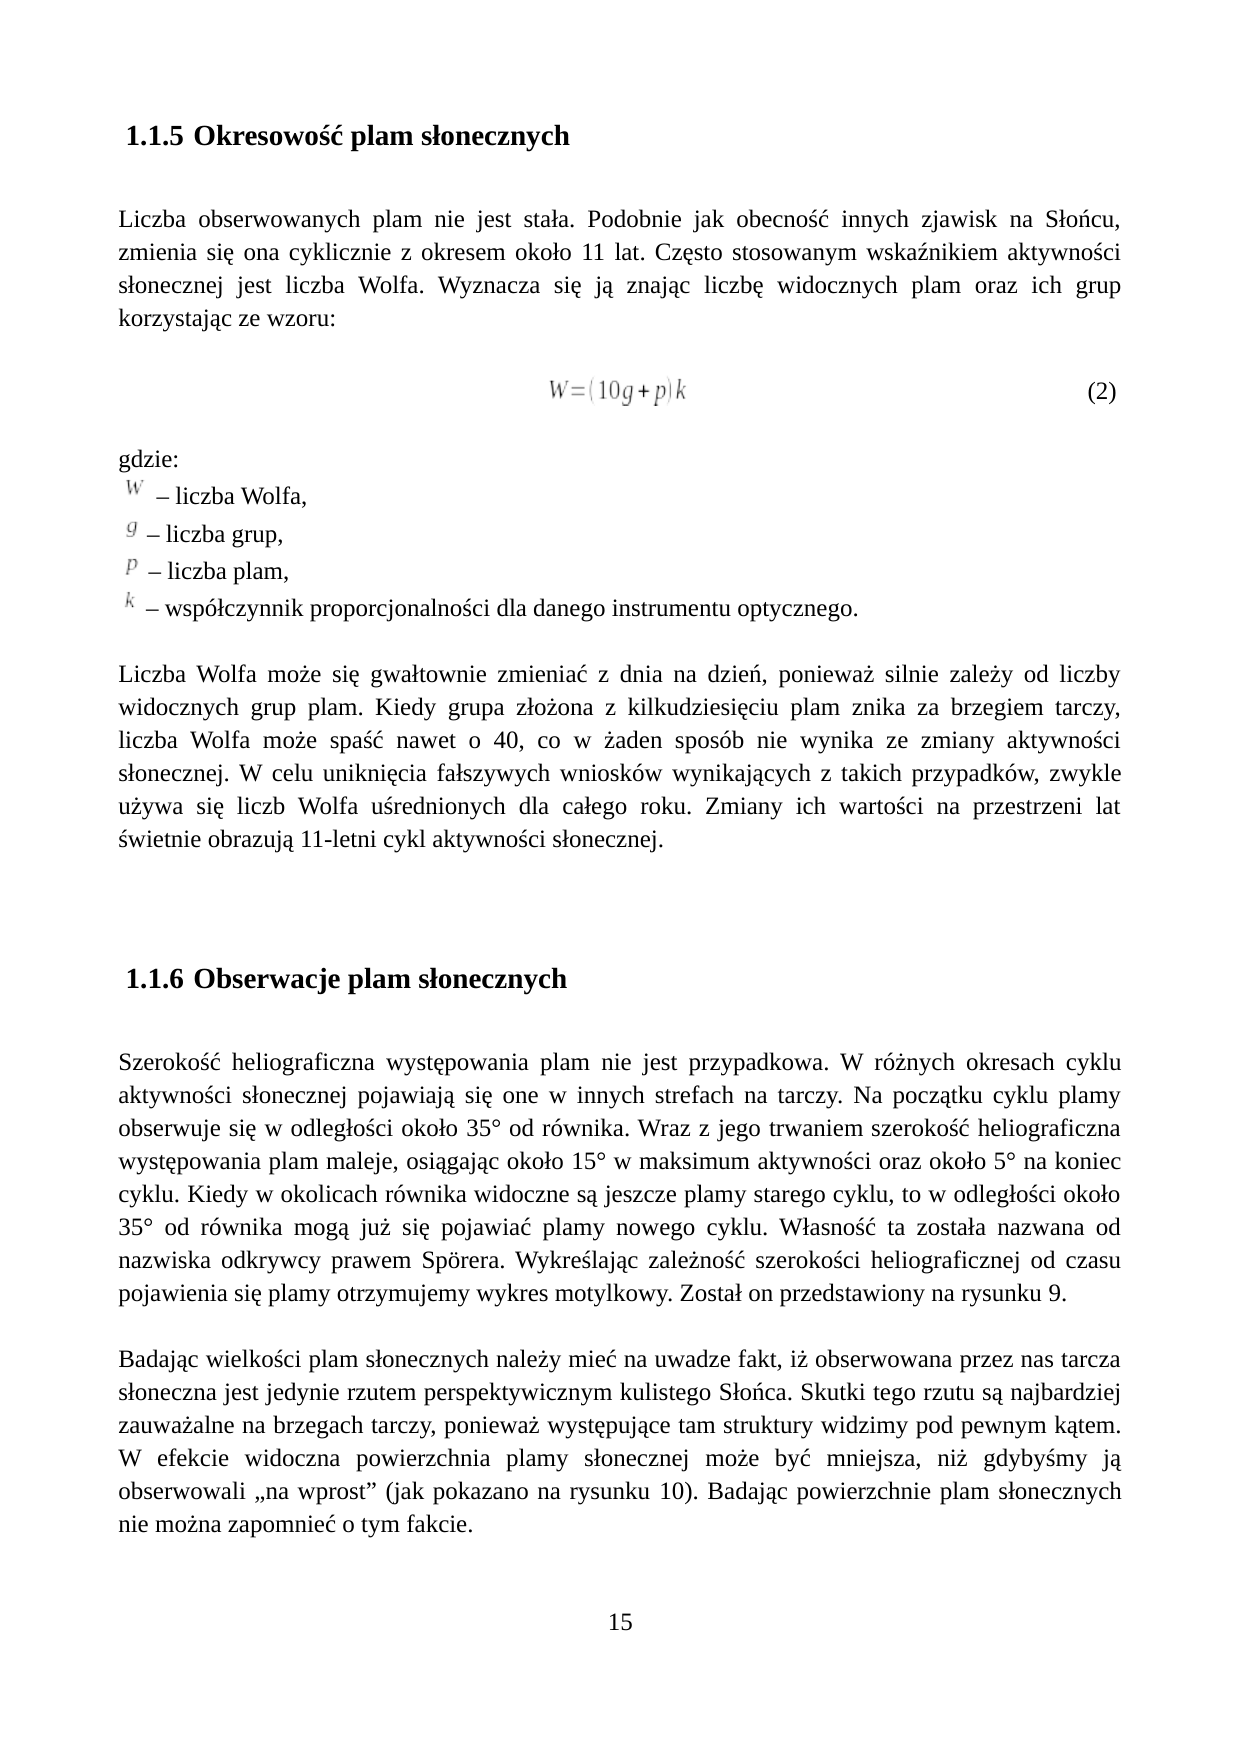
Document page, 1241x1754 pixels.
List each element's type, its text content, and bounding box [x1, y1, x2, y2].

table_header (2) [1004, 369, 1122, 411]
table_header [236, 369, 1004, 411]
table_header [118, 369, 236, 411]
subtitle Obserwacje plam słonecznych [118, 961, 1122, 995]
text Badając wielkości plam słonecznych należy mieć na uwadze fakt, iż obserwowana przez nas tarcza słoneczna jest jedynie rzutem perspektywicznym kulistego Słońca. Skutki tego rzutu są najbardziej zauważalne na brzegach tarczy, ponieważ występujące tam struktury widzimy pod pewnym kątem. W efekcie widoczna powierzchnia plamy słonecznej może być mniejsza, niż gdybyśmy ją obserwowali „na wprost” (jak pokazano na rysunku 10). Badając powierzchnie plam słonecznych nie można zapomnieć o tym fakcie. [118, 1344, 1122, 1538]
text gdzie: [118, 444, 1122, 473]
text – liczba plam, [118, 552, 1122, 585]
text – liczba Wolfa, [118, 477, 1122, 510]
subtitle Okresowość plam słonecznych [118, 118, 1122, 152]
text Liczba Wolfa może się gwałtownie zmieniać z dnia na dzień, ponieważ silnie zależy od liczby widocznych grup plam. Kiedy grupa złożona z kilkudziesięciu plam znika za brzegiem tarczy, liczba Wolfa może spaść nawet o 40, co w żaden sposób nie wynika ze zmiany aktywności słonecznej. W celu uniknięcia fałszywych wniosków wynikających z takich przypadków, zwykle używa się liczb Wolfa uśrednionych dla całego roku. Zmiany ich wartości na przestrzeni lat świetnie obrazują 11-letni cykl aktywności słonecznej. [118, 659, 1122, 853]
text – liczba grup, [118, 514, 1122, 547]
text – współczynnik proporcjonalności dla danego instrumentu optycznego. [118, 589, 1122, 622]
text Liczba obserwowanych plam nie jest stała. Podobnie jak obecność innych zjawisk na Słońcu, zmienia się ona cyklicznie z okresem około 11 lat. Często stosowanym wskaźnikiem aktywności słonecznej jest liczba Wolfa. Wyznacza się ją znając liczbę widocznych plam oraz ich grup korzystając ze wzoru: [118, 204, 1122, 332]
text Szerokość heliograficzna występowania plam nie jest przypadkowa. W różnych okresach cyklu aktywności słonecznej pojawiają się one w innych strefach na tarczy. Na początku cyklu plamy obserwuje się w odległości około 35° od równika. Wraz z jego trwaniem szerokość heliograficzna występowania plam maleje, osiągając około 15° w maksimum aktywności oraz około 5° na koniec cyklu. Kiedy w okolicach równika widoczne są jeszcze plamy starego cyklu, to w odległości około 35° od równika mogą już się pojawiać plamy nowego cyklu. Własność ta została nazwana od nazwiska odkrywcy prawem Spörera. Wykreślając zależność szerokości heliograficznej od czasu pojawienia się plamy otrzymujemy wykres motylkowy. Został on przedstawiony na rysunku 9. [118, 1047, 1122, 1307]
